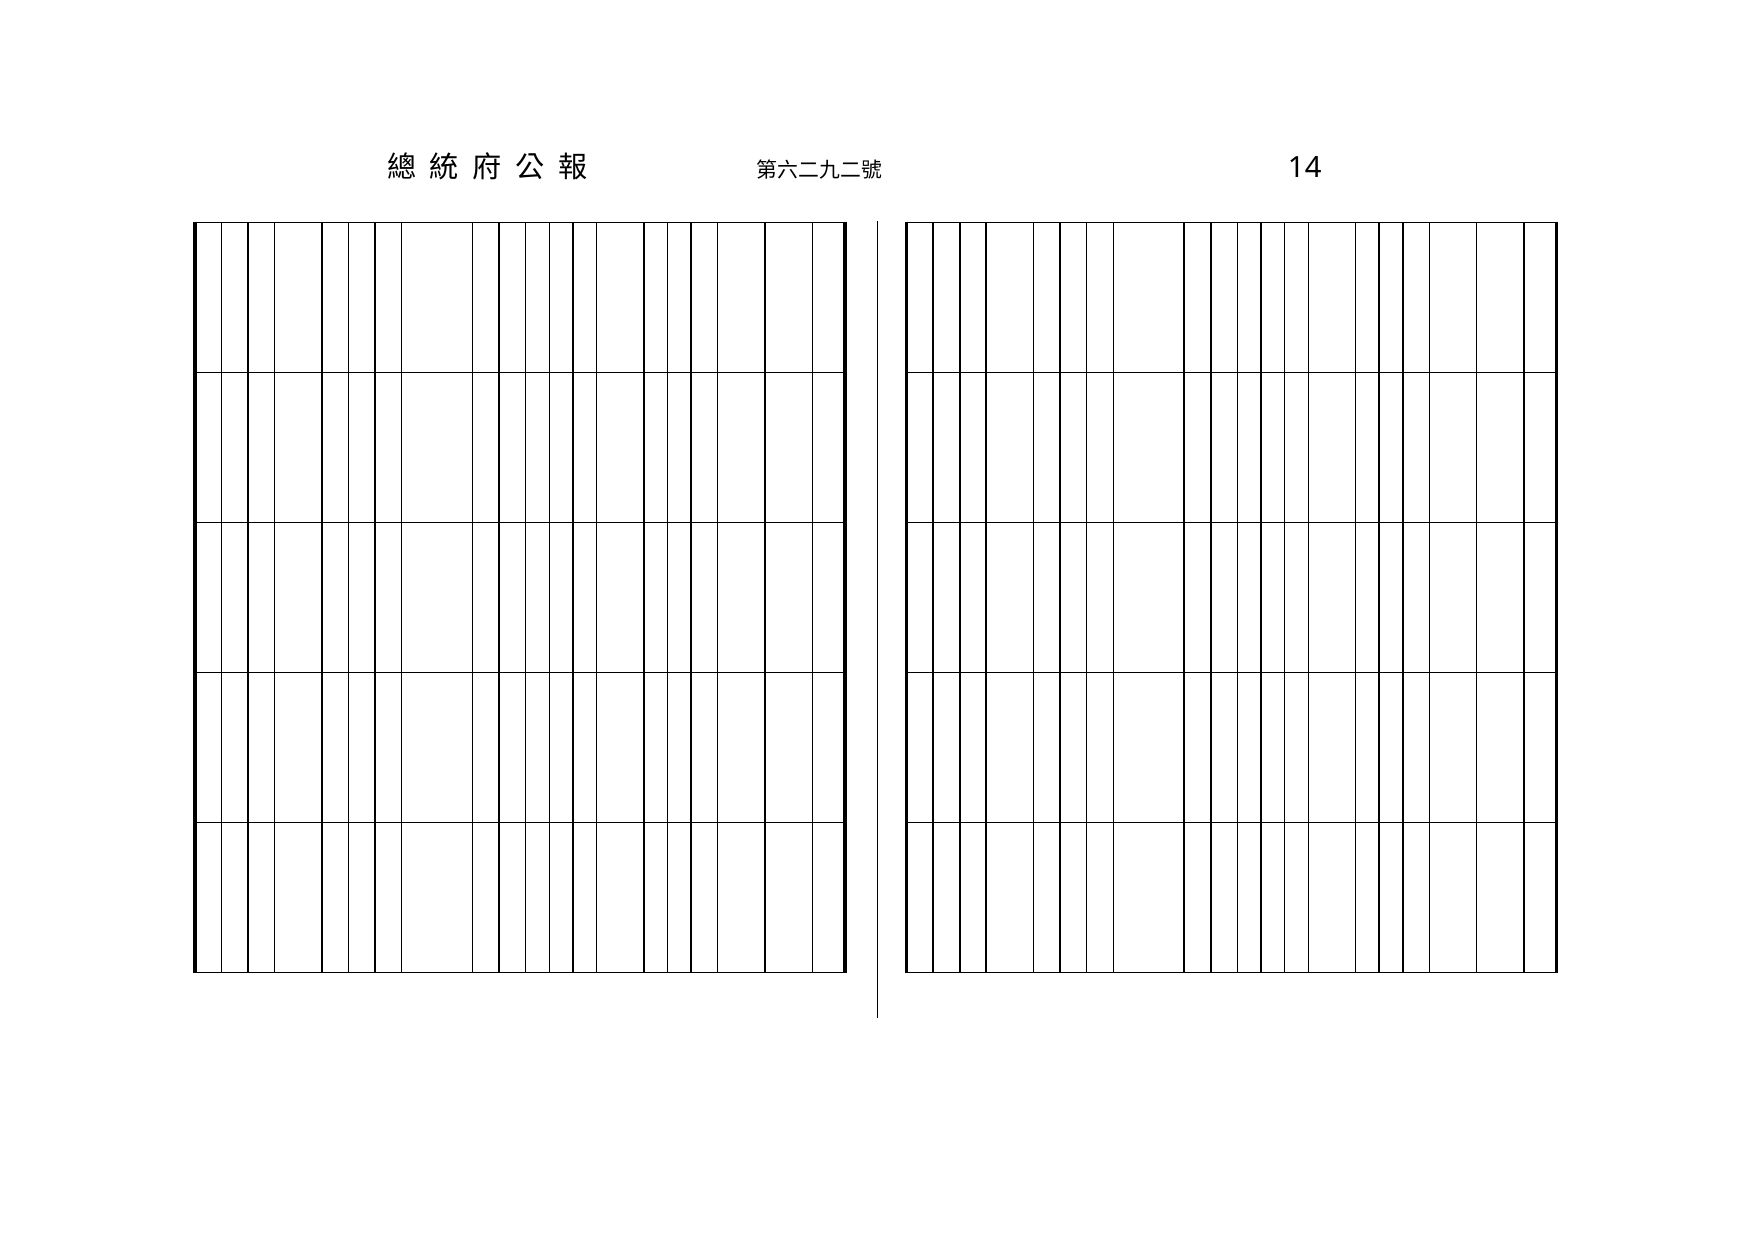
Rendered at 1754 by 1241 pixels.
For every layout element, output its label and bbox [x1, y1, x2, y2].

table_cell [1061, 673, 1086, 822]
table_cell [1114, 673, 1137, 822]
table_cell [550, 673, 572, 822]
table_cell [908, 373, 932, 522]
table_cell [1500, 523, 1523, 672]
table_cell [934, 373, 959, 522]
table_cell [249, 823, 274, 972]
table_cell [961, 373, 985, 522]
table_cell [597, 823, 620, 972]
table_cell [692, 523, 717, 672]
table_cell [1034, 823, 1059, 972]
table_cell [275, 523, 298, 672]
table_cell [1161, 823, 1183, 972]
table_cell [323, 223, 348, 372]
table_cell [1332, 523, 1355, 672]
table_cell [222, 673, 247, 822]
table_cell [1212, 223, 1237, 372]
table_cell [197, 823, 221, 972]
table_cell [766, 673, 789, 822]
table_cell [1087, 373, 1113, 522]
table_cell [1380, 523, 1402, 672]
table_cell [766, 223, 789, 372]
table_cell [741, 523, 764, 672]
table_cell [1010, 373, 1033, 522]
table_cell [1309, 223, 1332, 372]
table_cell [1087, 523, 1113, 672]
table_cell [425, 823, 449, 972]
table_cell [741, 673, 764, 822]
table_cell [473, 223, 498, 372]
table_cell [1238, 523, 1260, 672]
table_cell [668, 373, 690, 522]
table_cell [1161, 523, 1183, 672]
table_cell [908, 823, 932, 972]
table_cell [1114, 823, 1137, 972]
table_cell [987, 523, 1010, 672]
table_cell [1185, 523, 1210, 672]
table_cell [718, 823, 741, 972]
table_cell [1477, 673, 1500, 822]
table_cell [1212, 673, 1237, 822]
table_cell [526, 373, 549, 522]
table_cell [961, 223, 985, 372]
table_cell [1061, 373, 1086, 522]
table_cell [526, 673, 549, 822]
table_cell [1525, 223, 1555, 372]
table_cell [1137, 523, 1161, 672]
table_cell [526, 523, 549, 672]
table_cell [298, 373, 321, 522]
table_cell [1404, 523, 1429, 672]
table_cell [1034, 223, 1059, 372]
table_cell [473, 673, 498, 822]
table_cell [1477, 223, 1500, 372]
table_cell [668, 823, 690, 972]
table_cell [741, 373, 764, 522]
table_cell [1332, 373, 1355, 522]
table_cell [500, 223, 525, 372]
table_cell [1061, 823, 1086, 972]
table_cell [597, 223, 620, 372]
table_cell [1061, 223, 1086, 372]
table_cell [1212, 523, 1237, 672]
table_cell [766, 523, 789, 672]
table_cell [1430, 373, 1453, 522]
table_cell [1137, 373, 1161, 522]
table_cell [1453, 223, 1476, 372]
table_cell [500, 523, 525, 672]
table_cell [449, 523, 472, 672]
table_cell [1262, 373, 1284, 522]
table_cell [718, 223, 741, 372]
table_cell [813, 823, 843, 972]
table_cell [323, 523, 348, 672]
table_cell [1309, 523, 1332, 672]
table_cell [934, 673, 959, 822]
table_cell [1332, 823, 1355, 972]
table_cell [1500, 823, 1523, 972]
table_cell [961, 523, 985, 672]
table_cell [645, 373, 667, 522]
table_cell [1500, 223, 1523, 372]
table_cell [934, 223, 959, 372]
table_cell [526, 223, 549, 372]
table_cell [766, 823, 789, 972]
table_cell [298, 223, 321, 372]
table_cell [197, 673, 221, 822]
table_cell [987, 823, 1010, 972]
table_cell [741, 823, 764, 972]
table_cell [1262, 523, 1284, 672]
table_cell [1010, 673, 1033, 822]
table_cell [789, 523, 812, 672]
table_cell [425, 673, 449, 822]
table_cell [1525, 523, 1555, 672]
table_cell [197, 223, 221, 372]
table_cell [402, 673, 425, 822]
table_cell [1238, 823, 1260, 972]
table_cell [449, 373, 472, 522]
table_cell [1500, 673, 1523, 822]
table_cell [275, 223, 298, 372]
table_cell [1453, 373, 1476, 522]
table_cell [425, 223, 449, 372]
table_cell [597, 523, 620, 672]
table_cell [1262, 673, 1284, 822]
table_cell [349, 823, 374, 972]
table_cell [1061, 523, 1086, 672]
table_cell [526, 823, 549, 972]
table_cell [402, 223, 425, 372]
table_cell [449, 223, 472, 372]
table_cell [987, 673, 1010, 822]
table_cell [222, 523, 247, 672]
table_cell [1356, 673, 1378, 822]
table_cell [376, 673, 401, 822]
table_cell [718, 523, 741, 672]
table_cell [574, 823, 596, 972]
table_cell [1477, 373, 1500, 522]
table_cell [645, 823, 667, 972]
table_cell [574, 373, 596, 522]
table_cell [692, 223, 717, 372]
table_cell [1430, 673, 1453, 822]
table_cell [249, 673, 274, 822]
table_cell [1309, 823, 1332, 972]
table_cell [1161, 373, 1183, 522]
table_cell [789, 823, 812, 972]
table_cell [1212, 823, 1237, 972]
table_cell [574, 223, 596, 372]
table_cell [197, 373, 221, 522]
table_cell [668, 223, 690, 372]
table_cell [620, 223, 643, 372]
table_cell [449, 673, 472, 822]
table_cell [1356, 373, 1378, 522]
table_cell [1356, 223, 1378, 372]
table_cell [298, 823, 321, 972]
table_cell [473, 823, 498, 972]
table_cell [349, 223, 374, 372]
table_cell [1262, 823, 1284, 972]
table_cell [961, 673, 985, 822]
table_cell [1114, 523, 1137, 672]
table_cell [550, 373, 572, 522]
table_cell [1525, 373, 1555, 522]
table_cell [473, 373, 498, 522]
table_cell [1185, 673, 1210, 822]
table_cell [934, 523, 959, 672]
table_cell [1185, 823, 1210, 972]
table_cell [1525, 823, 1555, 972]
table_cell [1185, 373, 1210, 522]
table_cell [961, 823, 985, 972]
table_cell [1356, 823, 1378, 972]
table_cell [1477, 523, 1500, 672]
table_cell [1137, 223, 1161, 372]
table_cell [1332, 223, 1355, 372]
table_cell [275, 673, 298, 822]
table_cell [1380, 823, 1402, 972]
table_cell [1238, 673, 1260, 822]
table_cell [1161, 223, 1183, 372]
table_cell [718, 373, 741, 522]
table_cell [323, 673, 348, 822]
table_cell [1010, 523, 1033, 672]
table_cell [908, 223, 932, 372]
table_cell [789, 223, 812, 372]
table_cell [323, 373, 348, 522]
table_cell [1212, 373, 1237, 522]
table_cell [645, 523, 667, 672]
table_cell [741, 223, 764, 372]
table_cell [376, 223, 401, 372]
table_cell [645, 223, 667, 372]
table_cell [1010, 223, 1033, 372]
table_cell [597, 673, 620, 822]
table_cell [222, 373, 247, 522]
table_cell [323, 823, 348, 972]
table_cell [249, 373, 274, 522]
table_cell [275, 823, 298, 972]
table_cell [692, 823, 717, 972]
table_cell [197, 523, 221, 672]
table_cell [1087, 223, 1113, 372]
table_cell [1285, 523, 1308, 672]
table_cell [376, 823, 401, 972]
table_cell [402, 823, 425, 972]
table_cell [550, 223, 572, 372]
table_cell [1430, 823, 1453, 972]
table_cell [1356, 523, 1378, 672]
table_cell [1262, 223, 1284, 372]
table_cell [1453, 673, 1476, 822]
table_cell [574, 523, 596, 672]
table_cell [620, 523, 643, 672]
table_cell [349, 373, 374, 522]
table_cell [1114, 223, 1137, 372]
table_cell [645, 673, 667, 822]
table_cell [1453, 823, 1476, 972]
table_cell [692, 673, 717, 822]
table_cell [1087, 823, 1113, 972]
table_cell [249, 223, 274, 372]
table_cell [766, 373, 789, 522]
table_cell [550, 823, 572, 972]
table_cell [1161, 673, 1183, 822]
table_cell [425, 523, 449, 672]
table_cell [813, 523, 843, 672]
table_cell [1285, 223, 1308, 372]
table_cell [402, 373, 425, 522]
table_cell [222, 223, 247, 372]
table_cell [1404, 223, 1429, 372]
table_cell [376, 523, 401, 672]
table_cell [987, 373, 1010, 522]
table_cell [1404, 823, 1429, 972]
table_cell [425, 373, 449, 522]
table_cell [1185, 223, 1210, 372]
table_cell [500, 823, 525, 972]
table_cell [1500, 373, 1523, 522]
table_cell [1404, 673, 1429, 822]
table_cell [620, 373, 643, 522]
table_cell [813, 373, 843, 522]
table_cell [298, 673, 321, 822]
table_cell [1034, 673, 1059, 822]
table_cell [789, 673, 812, 822]
table_cell [1238, 373, 1260, 522]
table_cell [1525, 673, 1555, 822]
table_cell [376, 373, 401, 522]
table_cell [718, 673, 741, 822]
table_cell [1430, 223, 1453, 372]
table_cell [1114, 373, 1137, 522]
table_cell [1477, 823, 1500, 972]
table_cell [597, 373, 620, 522]
table_cell [349, 523, 374, 672]
table_cell [908, 673, 932, 822]
table_cell [668, 673, 690, 822]
table_cell [1453, 523, 1476, 672]
table_cell [620, 673, 643, 822]
table_cell [908, 523, 932, 672]
table_cell [1285, 673, 1308, 822]
table_cell [1034, 373, 1059, 522]
table_cell [1034, 523, 1059, 672]
table_cell [1137, 823, 1161, 972]
table_cell [449, 823, 472, 972]
table_cell [249, 523, 274, 672]
table_cell [275, 373, 298, 522]
table_cell [668, 523, 690, 672]
table_cell [1309, 673, 1332, 822]
table_cell [574, 673, 596, 822]
table_cell [550, 523, 572, 672]
table_cell [349, 673, 374, 822]
table_cell [1404, 373, 1429, 522]
table_cell [987, 223, 1010, 372]
table_cell [1010, 823, 1033, 972]
table_cell [1309, 373, 1332, 522]
table_cell [402, 523, 425, 672]
table_cell [1137, 673, 1161, 822]
table_cell [1380, 223, 1402, 372]
table_cell [1238, 223, 1260, 372]
table_cell [813, 223, 843, 372]
table_cell [500, 673, 525, 822]
table_cell [500, 373, 525, 522]
table_cell [934, 823, 959, 972]
table_cell [298, 523, 321, 672]
table_cell [1380, 673, 1402, 822]
table_cell [1087, 673, 1113, 822]
table_cell [692, 373, 717, 522]
table_cell [473, 523, 498, 672]
table_cell [1430, 523, 1453, 672]
table_cell [1285, 373, 1308, 522]
table_cell [222, 823, 247, 972]
table_cell [1332, 673, 1355, 822]
table_cell [1285, 823, 1308, 972]
table_cell [620, 823, 643, 972]
table_cell [813, 673, 843, 822]
table_cell [1380, 373, 1402, 522]
table_cell [789, 373, 812, 522]
